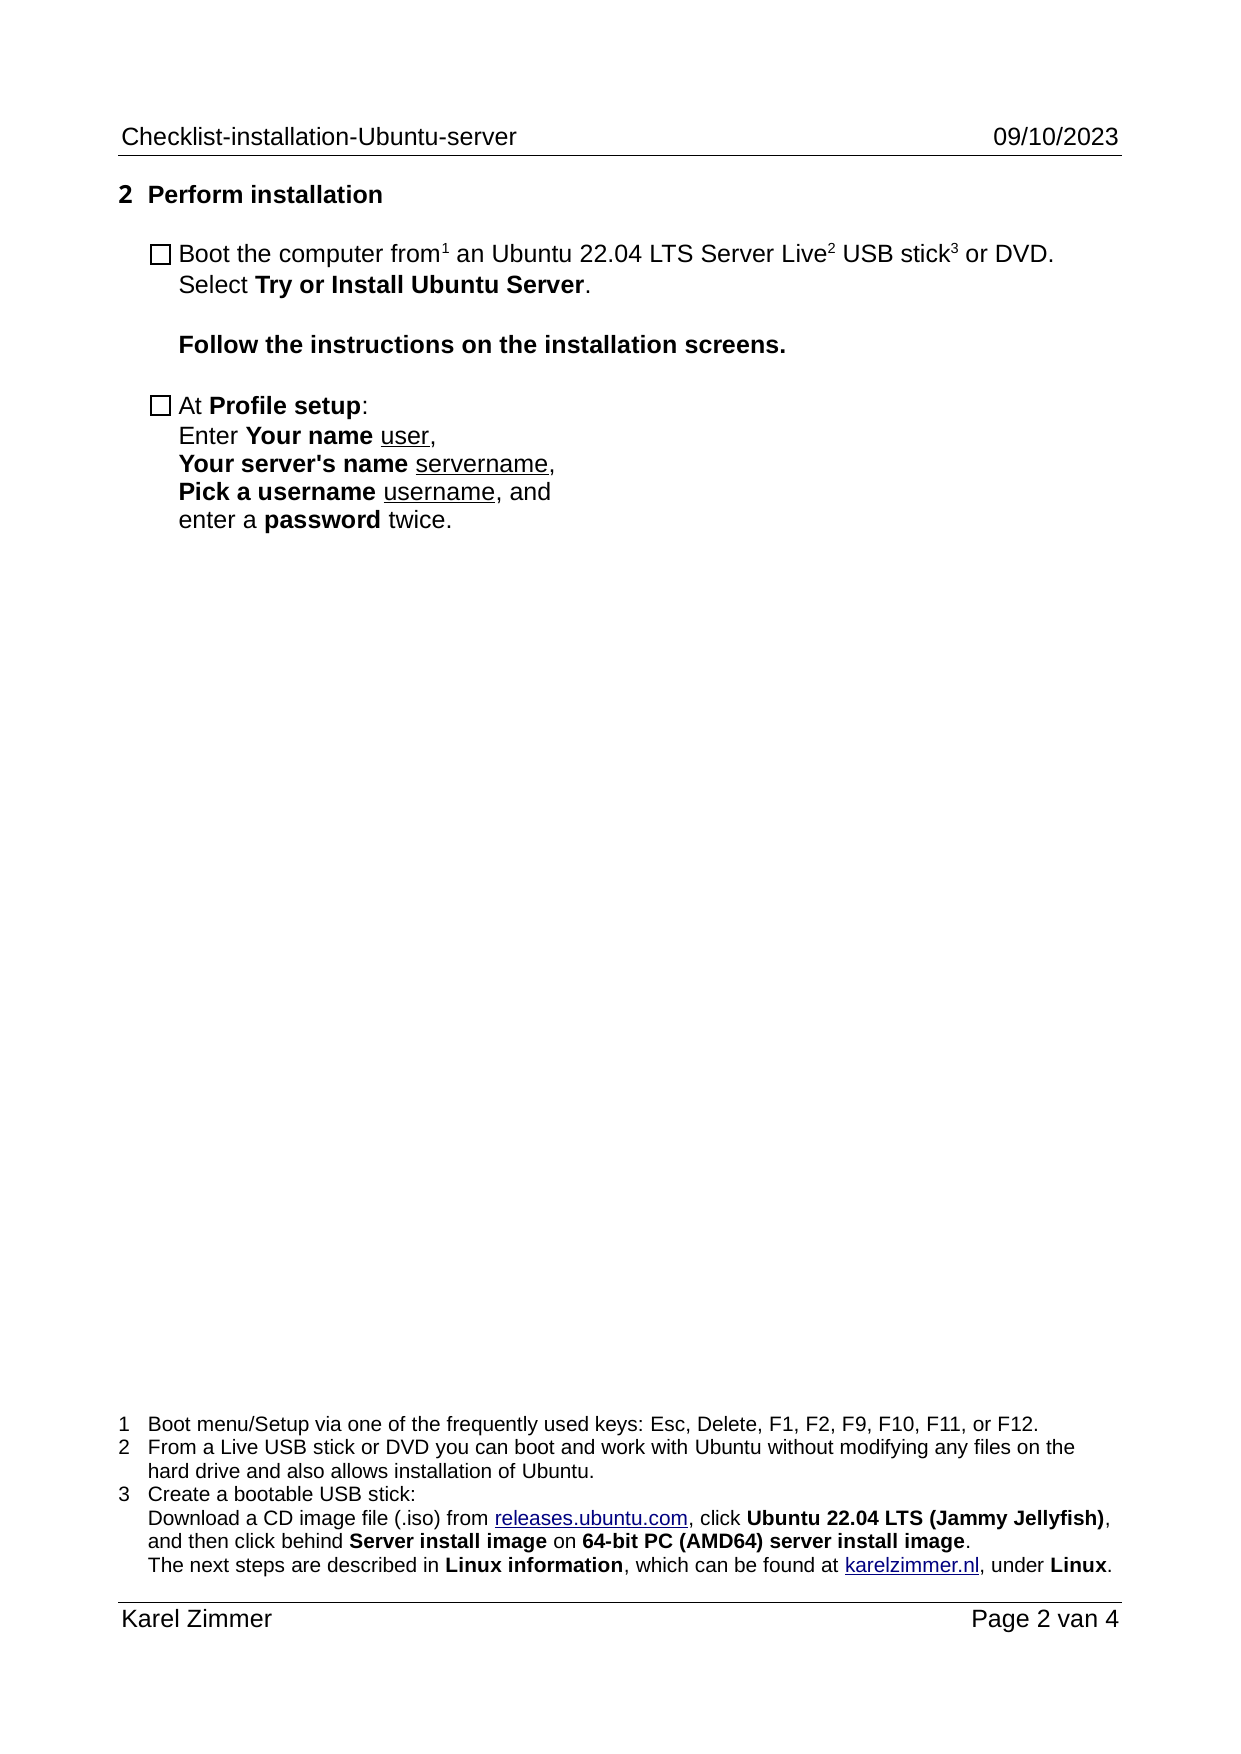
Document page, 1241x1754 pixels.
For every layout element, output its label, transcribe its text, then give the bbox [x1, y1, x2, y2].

table_cell At Profile setup: [177, 391, 1122, 421]
table_cell [142, 360, 177, 391]
table_cell Follow the instructions on the installation screens. [177, 330, 1122, 360]
table_cell [118, 330, 142, 360]
table_header [118, 239, 142, 269]
table_cell [142, 330, 177, 360]
table_cell [118, 421, 142, 535]
table_cell [118, 300, 142, 330]
table_cell [142, 391, 177, 421]
table_header Boot the computer from an Ubuntu 22.04 LTS Server Live USB stick or DVD. [177, 239, 1122, 269]
table_cell [142, 269, 177, 300]
list Perform installation [118, 177, 1122, 211]
table_cell [177, 300, 1122, 330]
table_cell [177, 360, 1122, 391]
table_header [142, 239, 177, 269]
table_cell [118, 269, 142, 300]
table_cell Enter Your name user, Your server's name servername, Pick a username username, and enter a password twice. [177, 421, 1122, 535]
table_cell [118, 360, 142, 391]
table_cell Select Try or Install Ubuntu Server. [177, 269, 1122, 300]
table_cell [118, 391, 142, 421]
table_cell [142, 300, 177, 330]
table_cell [142, 421, 177, 535]
